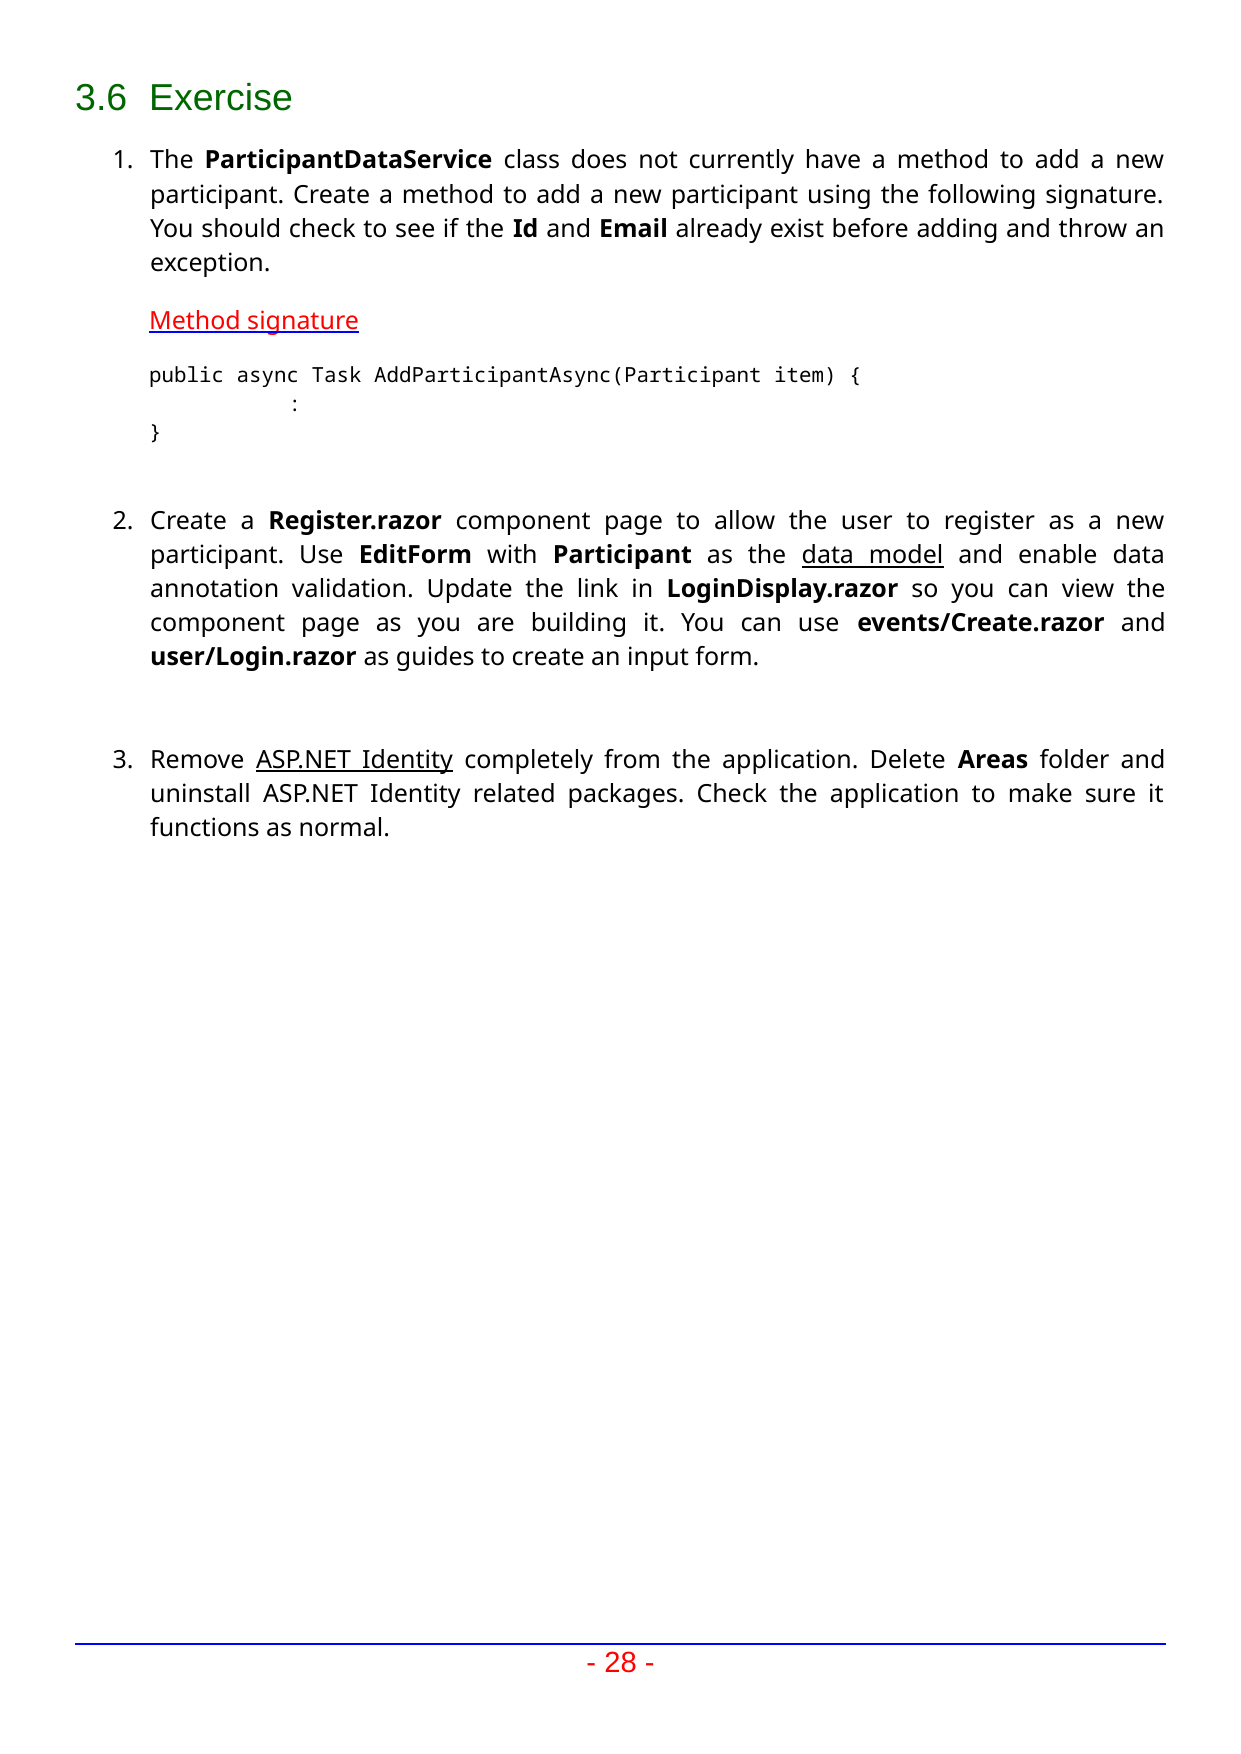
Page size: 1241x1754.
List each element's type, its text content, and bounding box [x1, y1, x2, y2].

text } [149, 417, 1166, 446]
text public async Task AddParticipantAsync(Participant item) { [149, 361, 1166, 389]
text 3.6 Exercise [75, 75, 1166, 118]
list Remove ASP.NET Identity completely from the application. Delete Areas folder and uninstall ASP.NET Identity related packages. Check the application to make sure it functions as normal. [112, 741, 1166, 843]
list Create a Register.razor component page to allow the user to register as a new participant. Use EditForm with Participant as the data model and enable data annotation validation. Update the link in LoginDisplay.razor so you can view the component page as you are building it. You can use events/Create.razor and user/Login.razor as guides to create an input form. [112, 503, 1166, 673]
list The ParticipantDataService class does not currently have a method to add a new participant. Create a method to add a new participant using the following signature. You should check to see if the Id and Email already exist before adding and throw an exception. [112, 142, 1166, 278]
text Method signature [149, 302, 1166, 337]
text : [149, 389, 1166, 417]
